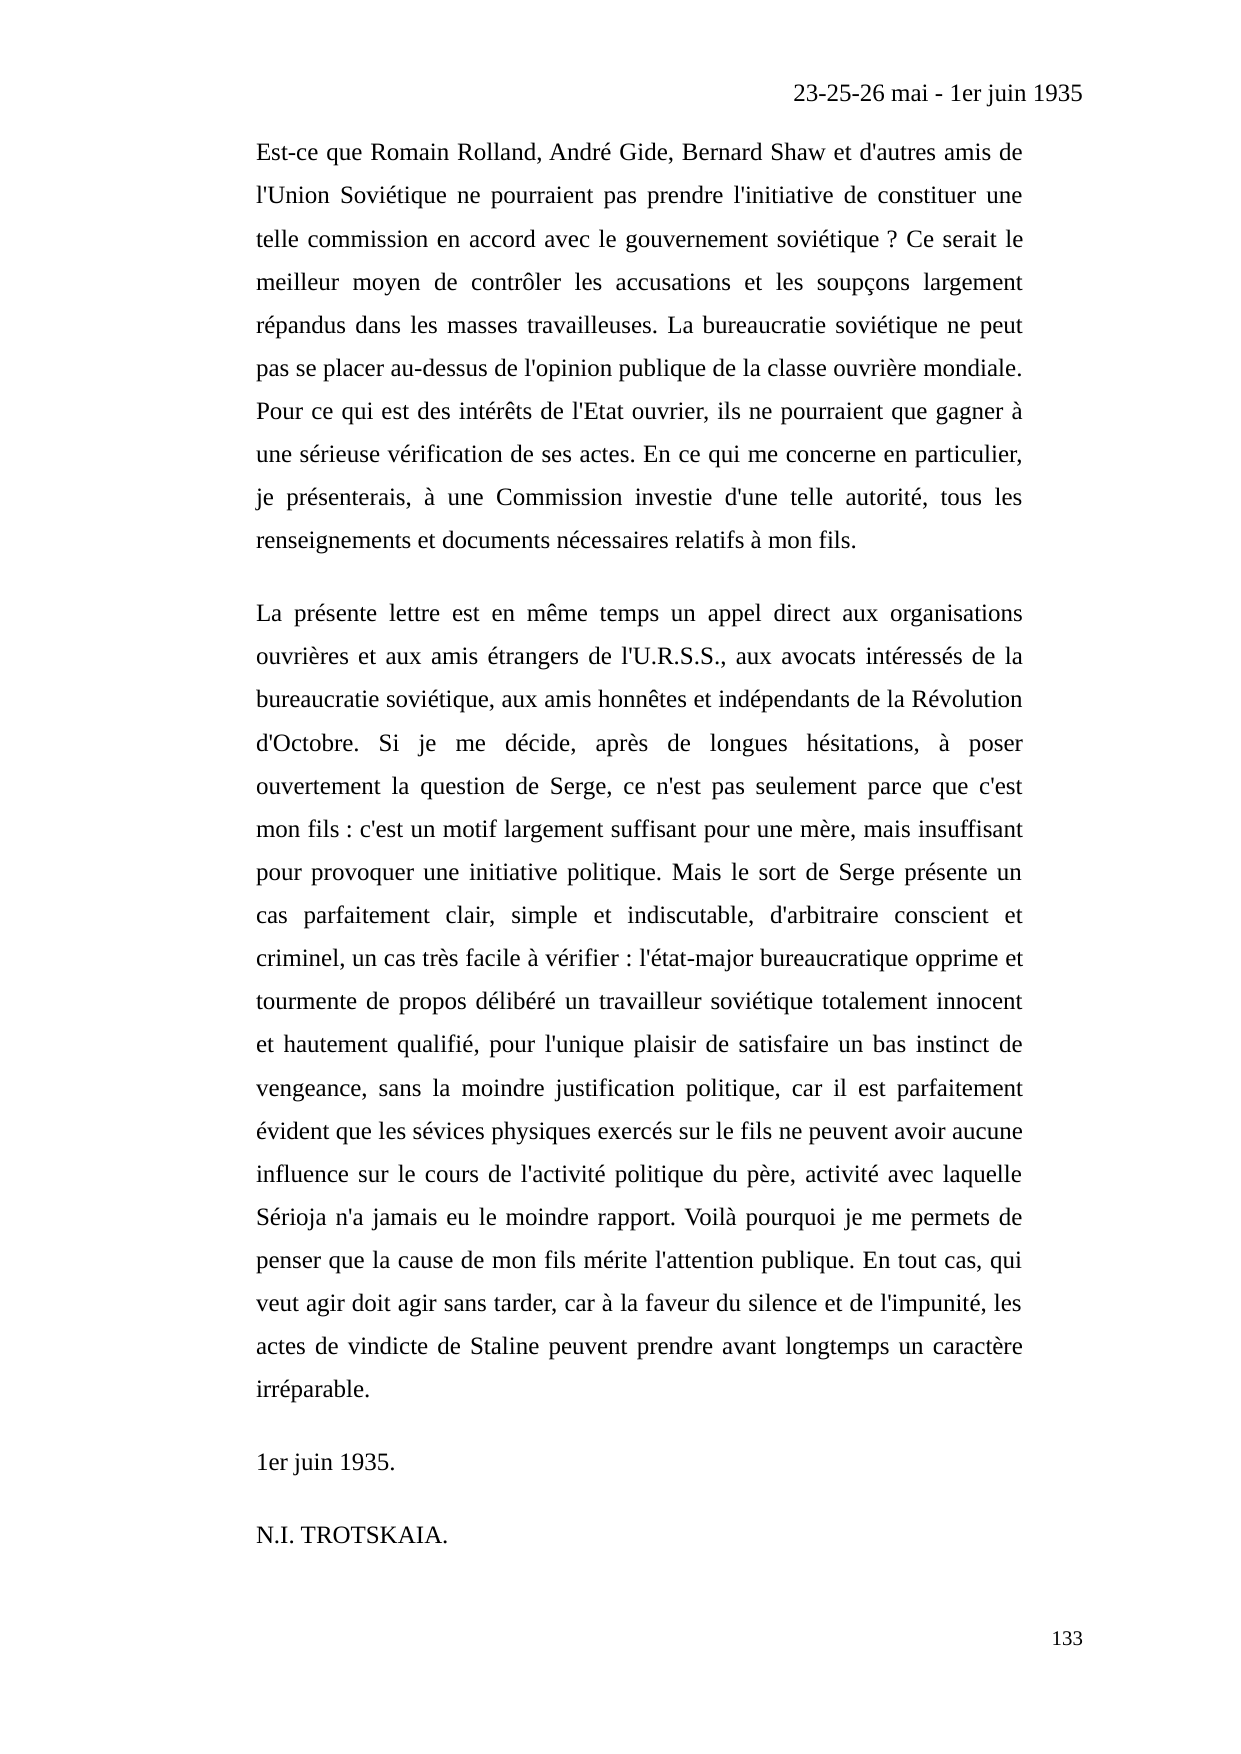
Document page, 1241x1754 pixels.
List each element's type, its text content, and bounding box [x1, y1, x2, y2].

text Est-ce que Romain Rolland, André Gide, Bernard Shaw et d'autres amis de l'Union Soviétique ne pourraient pas prendre l'initiative de constituer une telle commission en accord avec le gouvernement soviétique ? Ce serait le meilleur moyen de contrôler les accusations et les soupçons largement répandus dans les masses travailleuses. La bureaucratie soviétique ne peut pas se placer au-dessus de l'opinion publique de la classe ouvrière mondiale. Pour ce qui est des intérêts de l'Etat ouvrier, ils ne pourraient que gagner à une sérieuse vérification de ses actes. En ce qui me concerne en particulier, je présenterais, à une Commission investie d'une telle autorité, tous les renseignements et documents nécessaires relatifs à mon fils. [256, 137, 1023, 554]
text 1er juin 1935. [256, 1447, 1023, 1476]
text N.I. TROTSKAIA. [256, 1520, 1023, 1548]
text La présente lettre est en même temps un appel direct aux organisations ouvrières et aux amis étrangers de l'U.R.S.S., aux avocats intéressés de la bureaucratie soviétique, aux amis honnêtes et indépendants de la Révolution d'Octobre. Si je me décide, après de longues hésitations, à poser ouvertement la question de Serge, ce n'est pas seulement parce que c'est mon fils : c'est un motif largement suffisant pour une mère, mais insuffisant pour provoquer une initiative politique. Mais le sort de Serge présente un cas parfaitement clair, simple et indiscutable, d'arbitraire conscient et criminel, un cas très facile à vérifier : l'état-major bureaucratique opprime et tourmente de propos délibéré un travailleur soviétique totalement innocent et hautement qualifié, pour l'unique plaisir de satisfaire un bas instinct de vengeance, sans la moindre justification politique, car il est parfaitement évident que les sévices physiques exercés sur le fils ne peuvent avoir aucune influence sur le cours de l'activité politique du père, activité avec laquelle Sérioja n'a jamais eu le moindre rapport. Voilà pourquoi je me permets de penser que la cause de mon fils mérite l'attention publique. En tout cas, qui veut agir doit agir sans tarder, car à la faveur du silence et de l'impunité, les actes de vindicte de Staline peuvent prendre avant longtemps un caractère irréparable. [256, 598, 1023, 1403]
